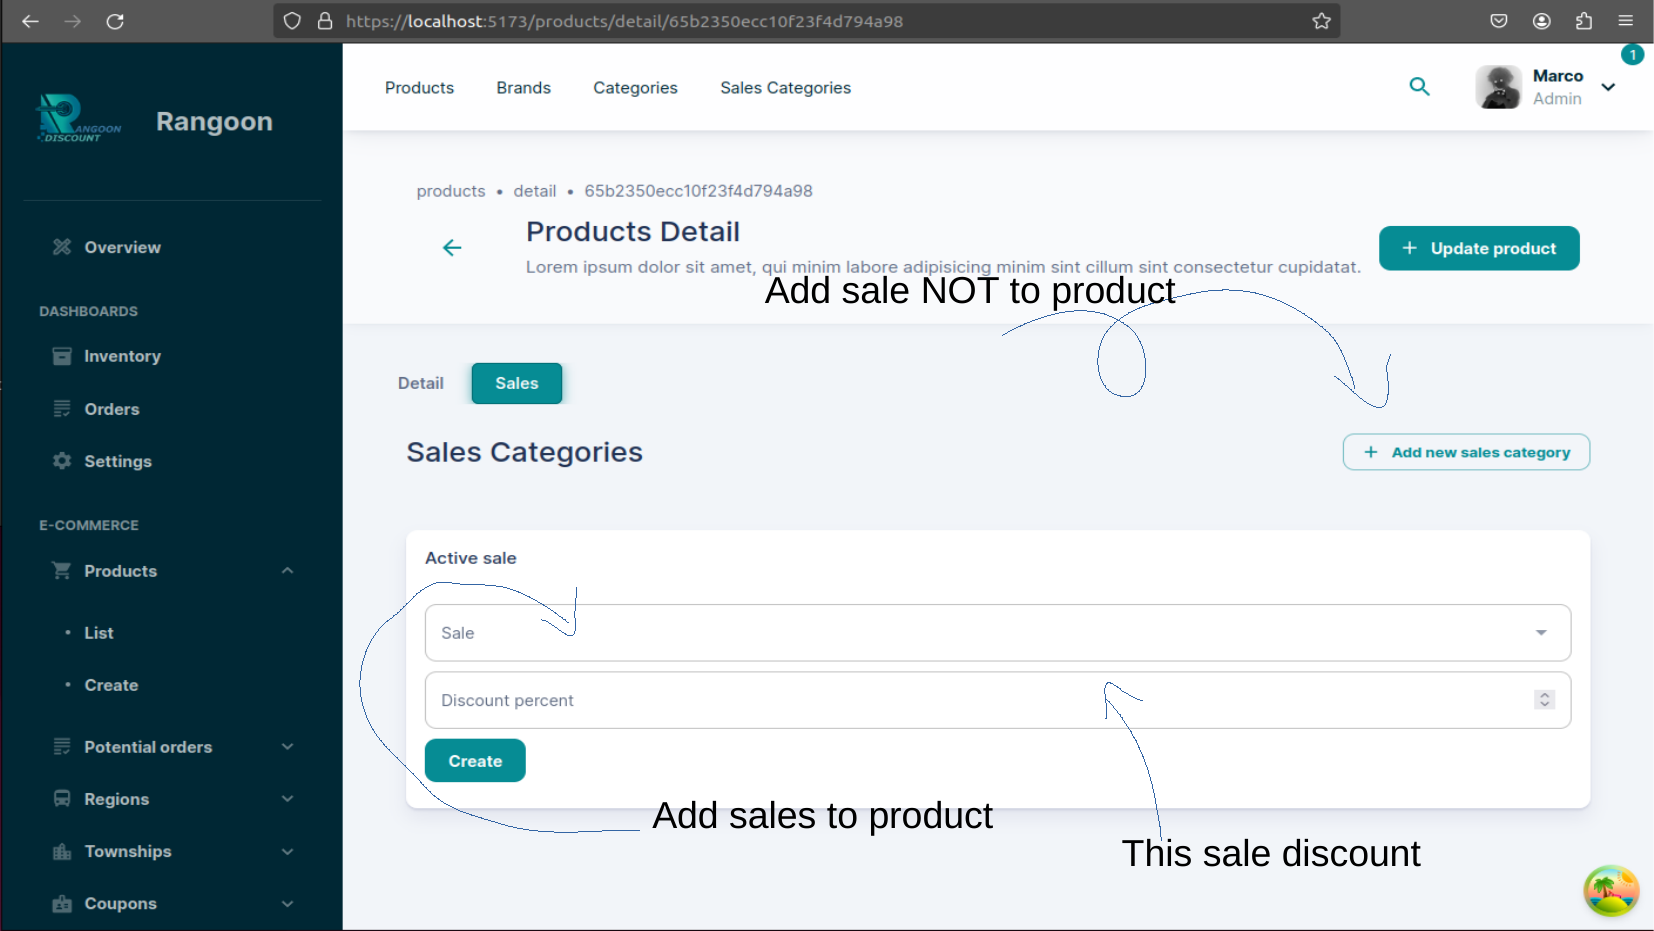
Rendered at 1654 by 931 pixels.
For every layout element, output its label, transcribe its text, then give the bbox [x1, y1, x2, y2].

text_box This sale discount [1106, 825, 1501, 882]
picture [0, 0, 1654, 931]
text_box Add sales to product [637, 787, 1051, 845]
text_box Add sale NOT to product [750, 262, 1201, 320]
